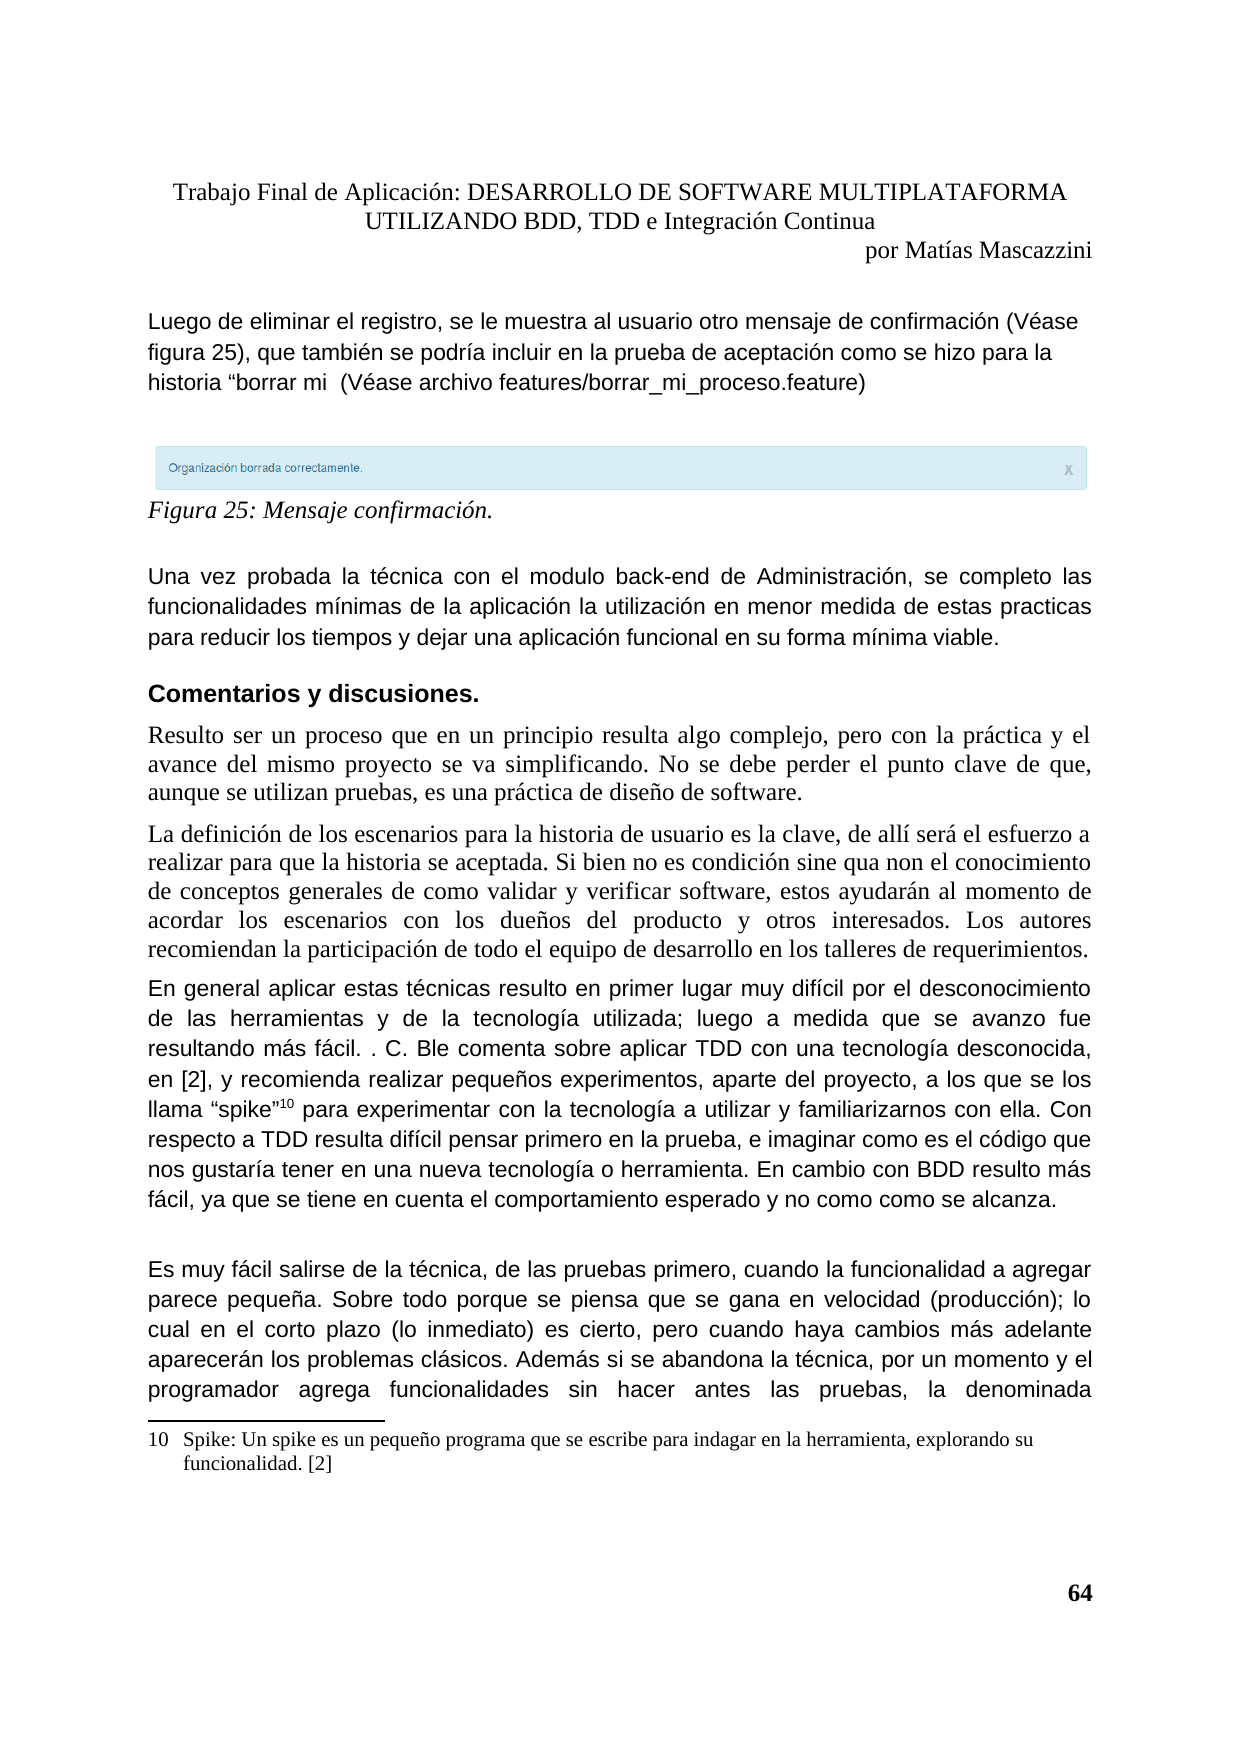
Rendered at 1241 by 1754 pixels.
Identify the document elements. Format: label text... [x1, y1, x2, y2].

subtitle Comentarios y discusiones. [148, 679, 1093, 707]
text Figura 25: Mensaje confirmación. [148, 496, 1093, 524]
text Es muy fácil salirse de la técnica, de las pruebas primero, cuando la funcionalidad a agregar parece pequeña. Sobre todo porque se piensa que se gana en velocidad (producción); lo cual en el corto plazo (lo inmediato) es cierto, pero cuando haya cambios más adelante aparecerán los problemas clásicos. Además si se abandona la técnica, por un momento y el programador agrega funcionalidades sin hacer antes las pruebas, la denominada [148, 1256, 1093, 1403]
text En general aplicar estas técnicas resulto en primer lugar muy difícil por el desconocimiento de las herramientas y de la tecnología utilizada; luego a medida que se avanzo fue resultando más fácil. . C. Ble comenta sobre aplicar TDD con una tecnología desconocida, en [2], y recomienda realizar pequeños experimentos, aparte del proyecto, a los que se los llama “spike” para experimentar con la tecnología a utilizar y familiarizarnos con ella. Con respecto a TDD resulta difícil pensar primero en la prueba, e imaginar como es el código que nos gustaría tener en una nueva tecnología o herramienta. En cambio con BDD resulto más fácil, ya que se tiene en cuenta el comportamiento esperado y no como como se alcanza. [148, 975, 1093, 1213]
text Resulto ser un proceso que en un principio resulta algo complejo, pero con la práctica y el avance del mismo proyecto se va simplificando. No se debe perder el punto clave de que, aunque se utilizan pruebas, es una práctica de diseño de software. [148, 720, 1093, 806]
text Luego de eliminar el registro, se le muestra al usuario otro mensaje de confirmación (Véase figura 25), que también se podría incluir en la prueba de aceptación como se hizo para la historia “borrar mi (Véase archivo features/borrar_mi_proceso.feature) [148, 308, 1093, 395]
text Una vez probada la técnica con el modulo back-end de Administración, se completo las funcionalidades mínimas de la aplicación la utilización en menor medida de estas practicas para reducir los tiempos y dejar una aplicación funcional en su forma mínima viable. [148, 563, 1093, 650]
text La definición de los escenarios para la historia de usuario es la clave, de allí será el esfuerzo a realizar para que la historia se aceptada. Si bien no es condición sine qua non el conocimiento de conceptos generales de como validar y verificar software, estos ayudarán al momento de acordar los escenarios con los dueños del producto y otros interesados. Los autores recomiendan la participación de todo el equipo de desarrollo en los talleres de requerimientos. [148, 819, 1093, 962]
picture [147, 441, 1093, 496]
text Spike: Un spike es un pequeño programa que se escribe para indagar en la herramienta, explorando su funcionalidad. [2] [148, 1427, 1093, 1475]
